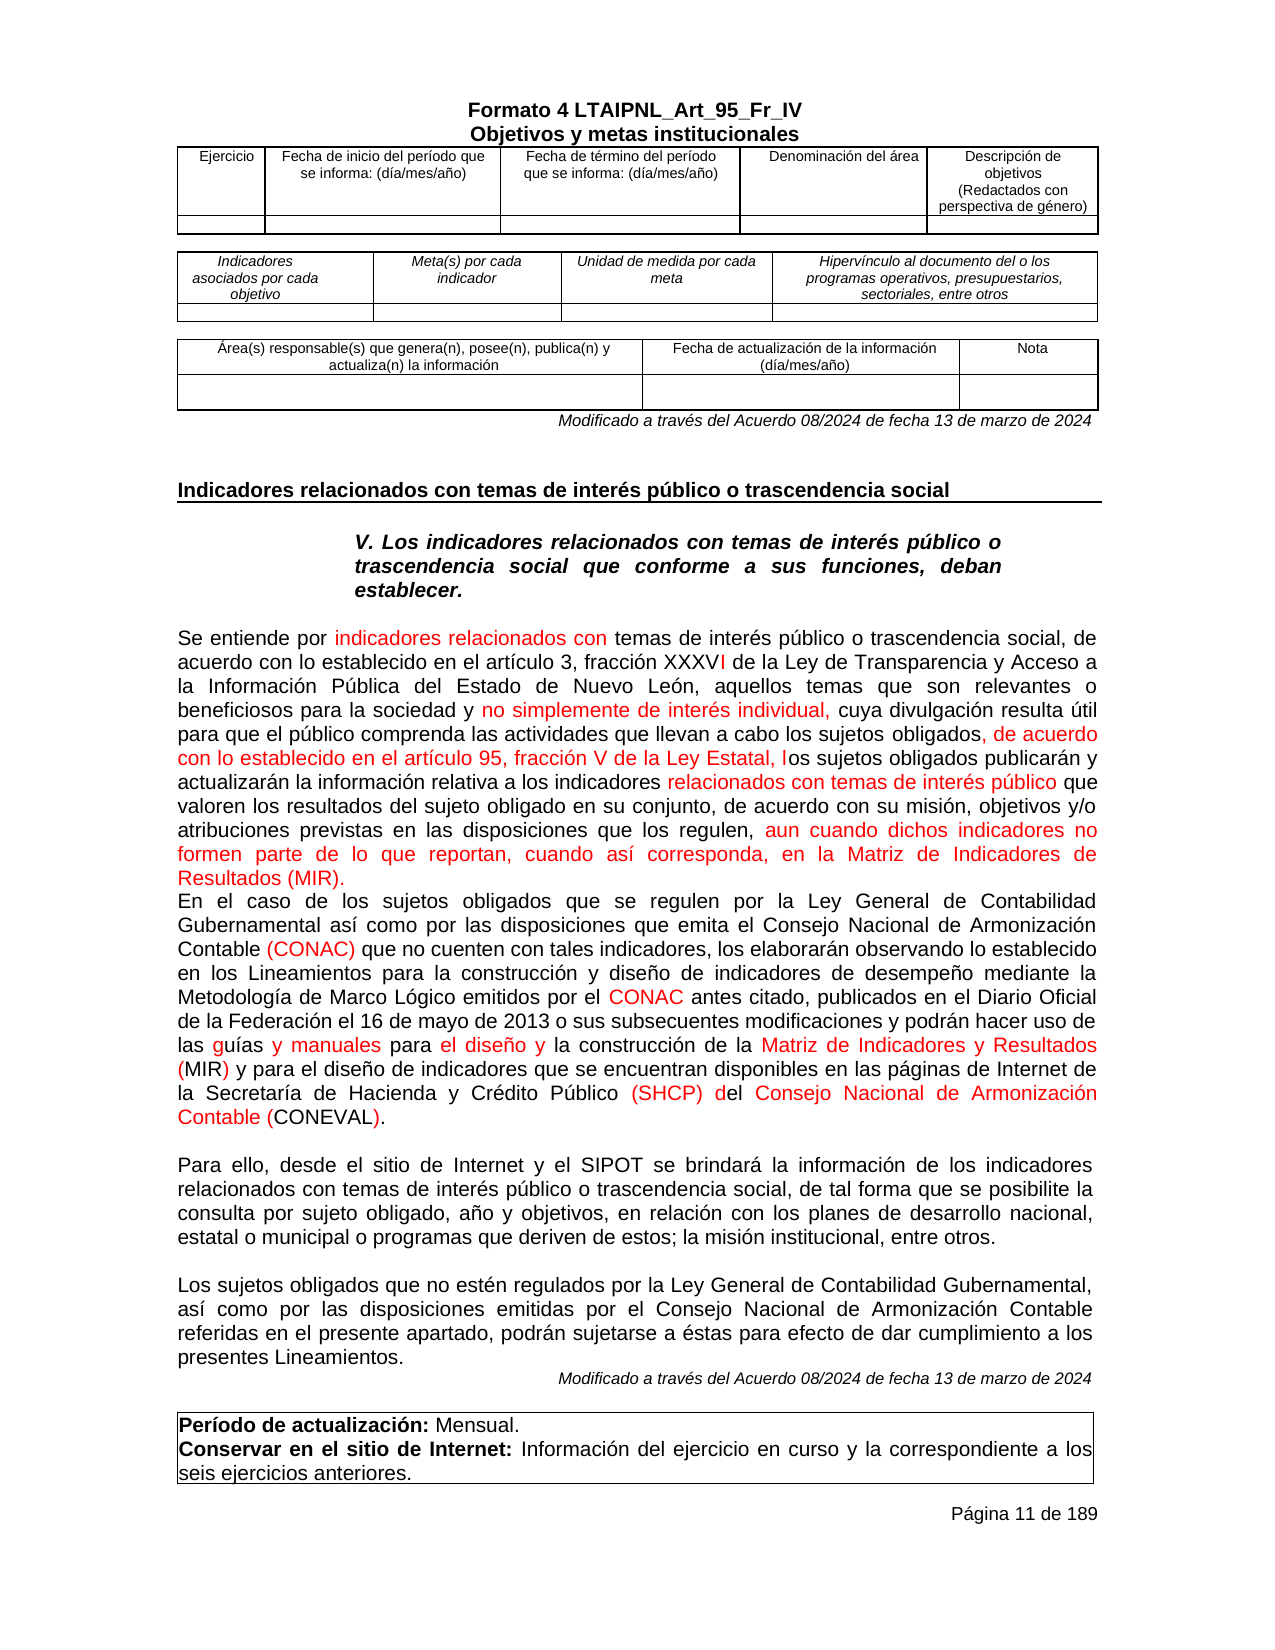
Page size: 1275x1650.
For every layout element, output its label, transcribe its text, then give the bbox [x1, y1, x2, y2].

table_header Denominación del área [741, 148, 926, 215]
table_cell [643, 375, 959, 409]
table_cell [562, 304, 772, 321]
table_cell [178, 304, 373, 321]
text Objetivos y metas institucionales [177, 122, 1093, 146]
text Modificado a través del Acuerdo 08/2024 de fecha 13 de marzo de 2024 [177, 411, 1098, 430]
table_header Área(s) responsable(s) que genera(n), posee(n), publica(n) y actualiza(n) la información [178, 340, 642, 373]
text Indicadores relacionados con temas de interés público o trascendencia social [177, 478, 1093, 501]
table_cell [773, 304, 1097, 321]
table_header Fecha de inicio del período que se informa: (día/mes/año) [266, 148, 500, 215]
table_cell [374, 304, 561, 321]
text Los sujetos obligados que no estén regulados por la Ley General de Contabilidad Gubernamental, así como por las disposiciones emitidas por el Consejo Nacional de Armonización Contable referidas en el presente apartado, podrán sujetarse a éstas para efecto de dar cumplimiento a los presentes Lineamientos. [177, 1273, 1094, 1368]
table_header Unidad de medida por cada meta [562, 253, 772, 303]
table_header Nota [960, 340, 1097, 373]
text V. Los indicadores relacionados con temas de interés público o trascendencia social que conforme a sus funciones, deban establecer. [354, 530, 1004, 602]
text Período de actualización: Mensual. [178, 1413, 1093, 1436]
table_header Meta(s) por cada indicador [374, 253, 561, 303]
text Modificado a través del Acuerdo 08/2024 de fecha 13 de marzo de 2024 [177, 1368, 1098, 1388]
table_header Fecha de actualización de la información (día/mes/año) [643, 340, 959, 373]
text En el caso de los sujetos obligados que se regulen por la Ley General de Contabilidad Gubernamental así como por las disposiciones que emita el Consejo Nacional de Armonización Contable (CONAC) que no cuenten con tales indicadores, los elaborarán observando lo establecido en los Lineamientos para la construcción y diseño de indicadores de desempeño mediante la Metodología de Marco Lógico emitidos por el CONAC antes citado, publicados en el Diario Oficial de la Federación el 16 de mayo de 2013 o sus subsecuentes modificaciones y podrán hacer uso de las guías y manuales para el diseño y la construcción de la Matriz de Indicadores y Resultados (MIR) y para el diseño de indicadores que se encuentran disponibles en las páginas de Internet de la Secretaría de Hacienda y Crédito Público (SHCP) del Consejo Nacional de Armonización Contable (CONEVAL). [177, 889, 1098, 1129]
table_header Ejercicio [178, 148, 264, 215]
table_cell [501, 216, 739, 233]
table_cell [741, 216, 926, 233]
table_cell [178, 216, 264, 233]
text Conservar en el sitio de Internet: Información del ejercicio en curso y la correspondiente a los seis ejercicios anteriores. [178, 1436, 1093, 1483]
table_header Descripción de objetivos (Redactados con perspectiva de género) [928, 148, 1097, 215]
text Se entiende por indicadores relacionados con temas de interés público o trascendencia social, de acuerdo con lo establecido en el artículo 3, fracción XXXVI de la Ley de Transparencia y Acceso a la Información Pública del Estado de Nuevo León, aquellos temas que son relevantes o beneficiosos para la sociedad y no simplemente de interés individual, cuya divulgación resulta útil para que el público comprenda las actividades que llevan a cabo los sujetos obligados, de acuerdo con lo establecido en el artículo 95, fracción V de la Ley Estatal, los sujetos obligados publicarán y actualizarán la información relativa a los indicadores relacionados con temas de interés público que valoren los resultados del sujeto obligado en su conjunto, de acuerdo con su misión, objetivos y/o atribuciones previstas en las disposiciones que los regulen, aun cuando dichos indicadores no formen parte de lo que reportan, cuando así corresponda, en la Matriz de Indicadores de Resultados (MIR). [177, 626, 1098, 889]
table_header Fecha de término del período que se informa: (día/mes/año) [501, 148, 739, 215]
table_cell [928, 216, 1097, 233]
text Formato 4 LTAIPNL_Art_95_Fr_IV [177, 98, 1093, 122]
table_header Indicadores asociados por cada objetivo [178, 253, 373, 303]
table_cell [266, 216, 500, 233]
text Para ello, desde el sitio de Internet y el SIPOT se brindará la información de los indicadores relacionados con temas de interés público o trascendencia social, de tal forma que se posibilite la consulta por sujeto obligado, año y objetivos, en relación con los planes de desarrollo nacional, estatal o municipal o programas que deriven de estos; la misión institucional, entre otros. [177, 1153, 1094, 1249]
table_cell [178, 375, 642, 409]
table_header Hipervínculo al documento del o los programas operativos, presupuestarios, sectoriales, entre otros [773, 253, 1097, 303]
table_cell [960, 375, 1097, 409]
